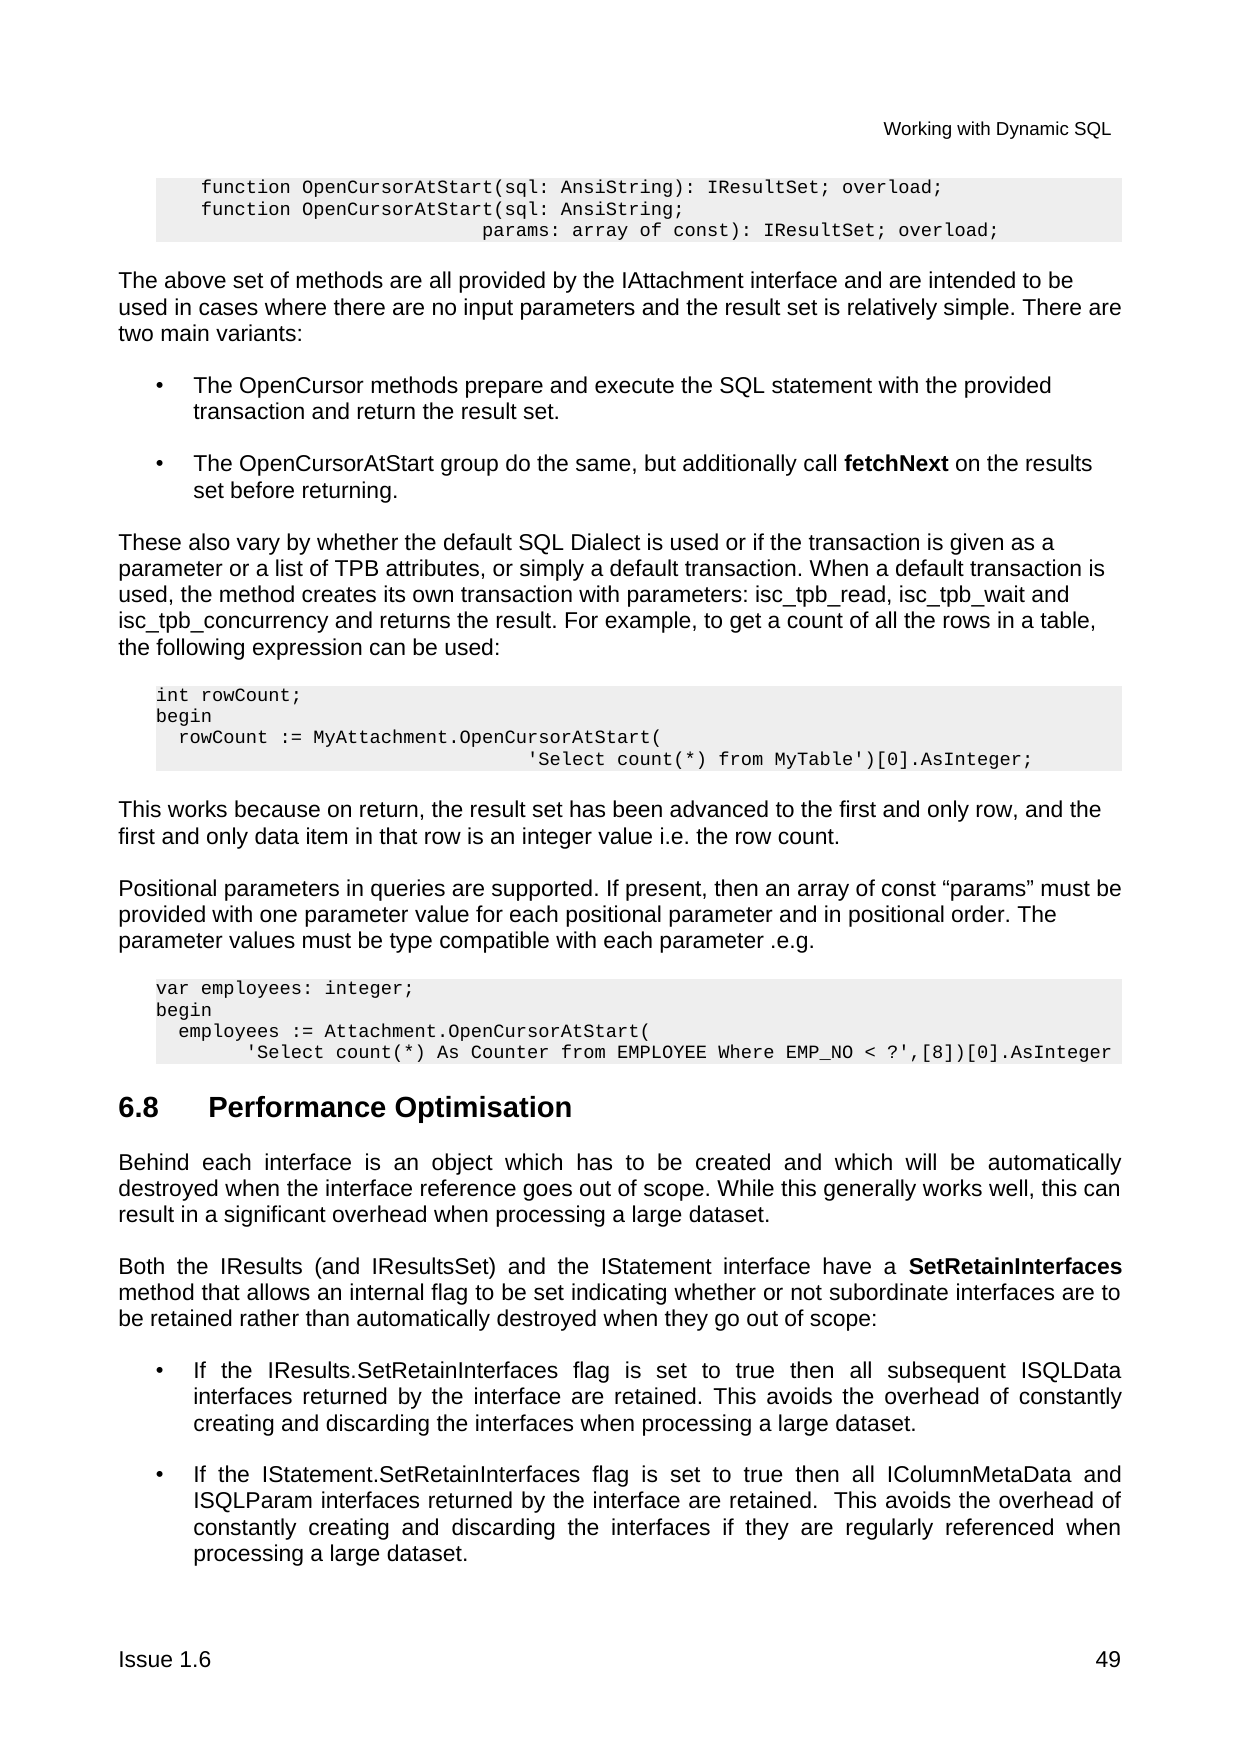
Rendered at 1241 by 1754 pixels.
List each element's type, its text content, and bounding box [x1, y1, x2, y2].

text This works because on return, the result set has been advanced to the first and only row, and the first and only data item in that row is an integer value i.e. the row count. [118, 796, 1122, 849]
text These also vary by whether the default SQL Dialect is used or if the transaction is given as a parameter or a list of TPB attributes, or simply a default transaction. When a default transaction is used, the method creates its own transaction with parameters: isc_tpb_read, isc_tpb_wait and isc_tpb_concurrency and returns the result. For example, to get a count of all the rows in a table, the following expression can be used: [118, 528, 1122, 660]
text var employees: integer; [156, 979, 1122, 1000]
list If the IStatement.SetRetainInterfaces flag is set to true then all IColumnMetaData and ISQLParam interfaces returned by the interface are retained. This avoids the overhead of constantly creating and discarding the interfaces if they are regularly referenced when processing a large dataset. [156, 1461, 1122, 1566]
text Both the IResults (and IResultsSet) and the IStatement interface have a SetRetainInterfaces method that allows an internal flag to be set indicating whether or not subordinate interfaces are to be retained rather than automatically destroyed when they go out of scope: [118, 1253, 1122, 1332]
list The OpenCursor methods prepare and execute the SQL statement with the provided transaction and return the result set. [156, 372, 1122, 425]
text Positional parameters in queries are supported. If present, then an array of const “params” must be provided with one parameter value for each positional parameter and in positional order. The parameter values must be type compatible with each parameter .e.g. [118, 874, 1122, 953]
list If the IResults.SetRetainInterfaces flag is set to true then all subsequent ISQLData interfaces returned by the interface are retained. This avoids the overhead of constantly creating and discarding the interfaces when processing a large dataset. [156, 1357, 1122, 1436]
subtitle Performance Optimisation [118, 1089, 1122, 1123]
text 'Select count(*) from MyTable')[0].AsInteger; [156, 749, 1122, 771]
text begin [156, 1000, 1122, 1022]
text begin [156, 707, 1122, 728]
text employees := Attachment.OpenCursorAtStart( [156, 1022, 1122, 1043]
text 'Select count(*) As Counter from EMPLOYEE Where EMP_NO < ?',[8])[0].AsInteger [156, 1043, 1122, 1064]
text function OpenCursorAtStart(sql: AnsiString; [156, 199, 1122, 221]
list The OpenCursorAtStart group do the same, but additionally call fetchNext on the results set before returning. [156, 450, 1122, 503]
text Behind each interface is an object which has to be created and which will be automatically destroyed when the interface reference goes out of scope. While this generally works well, this can result in a significant overhead when processing a large dataset. [118, 1149, 1122, 1228]
text function OpenCursorAtStart(sql: AnsiString): IResultSet; overload; [156, 178, 1122, 199]
text int rowCount; [156, 686, 1122, 707]
text params: array of const): IResultSet; overload; [156, 221, 1122, 242]
text The above set of methods are all provided by the IAttachment interface and are intended to be used in cases where there are no input parameters and the result set is relatively simple. There are two main variants: [118, 267, 1122, 346]
text rowCount := MyAttachment.OpenCursorAtStart( [156, 728, 1122, 749]
